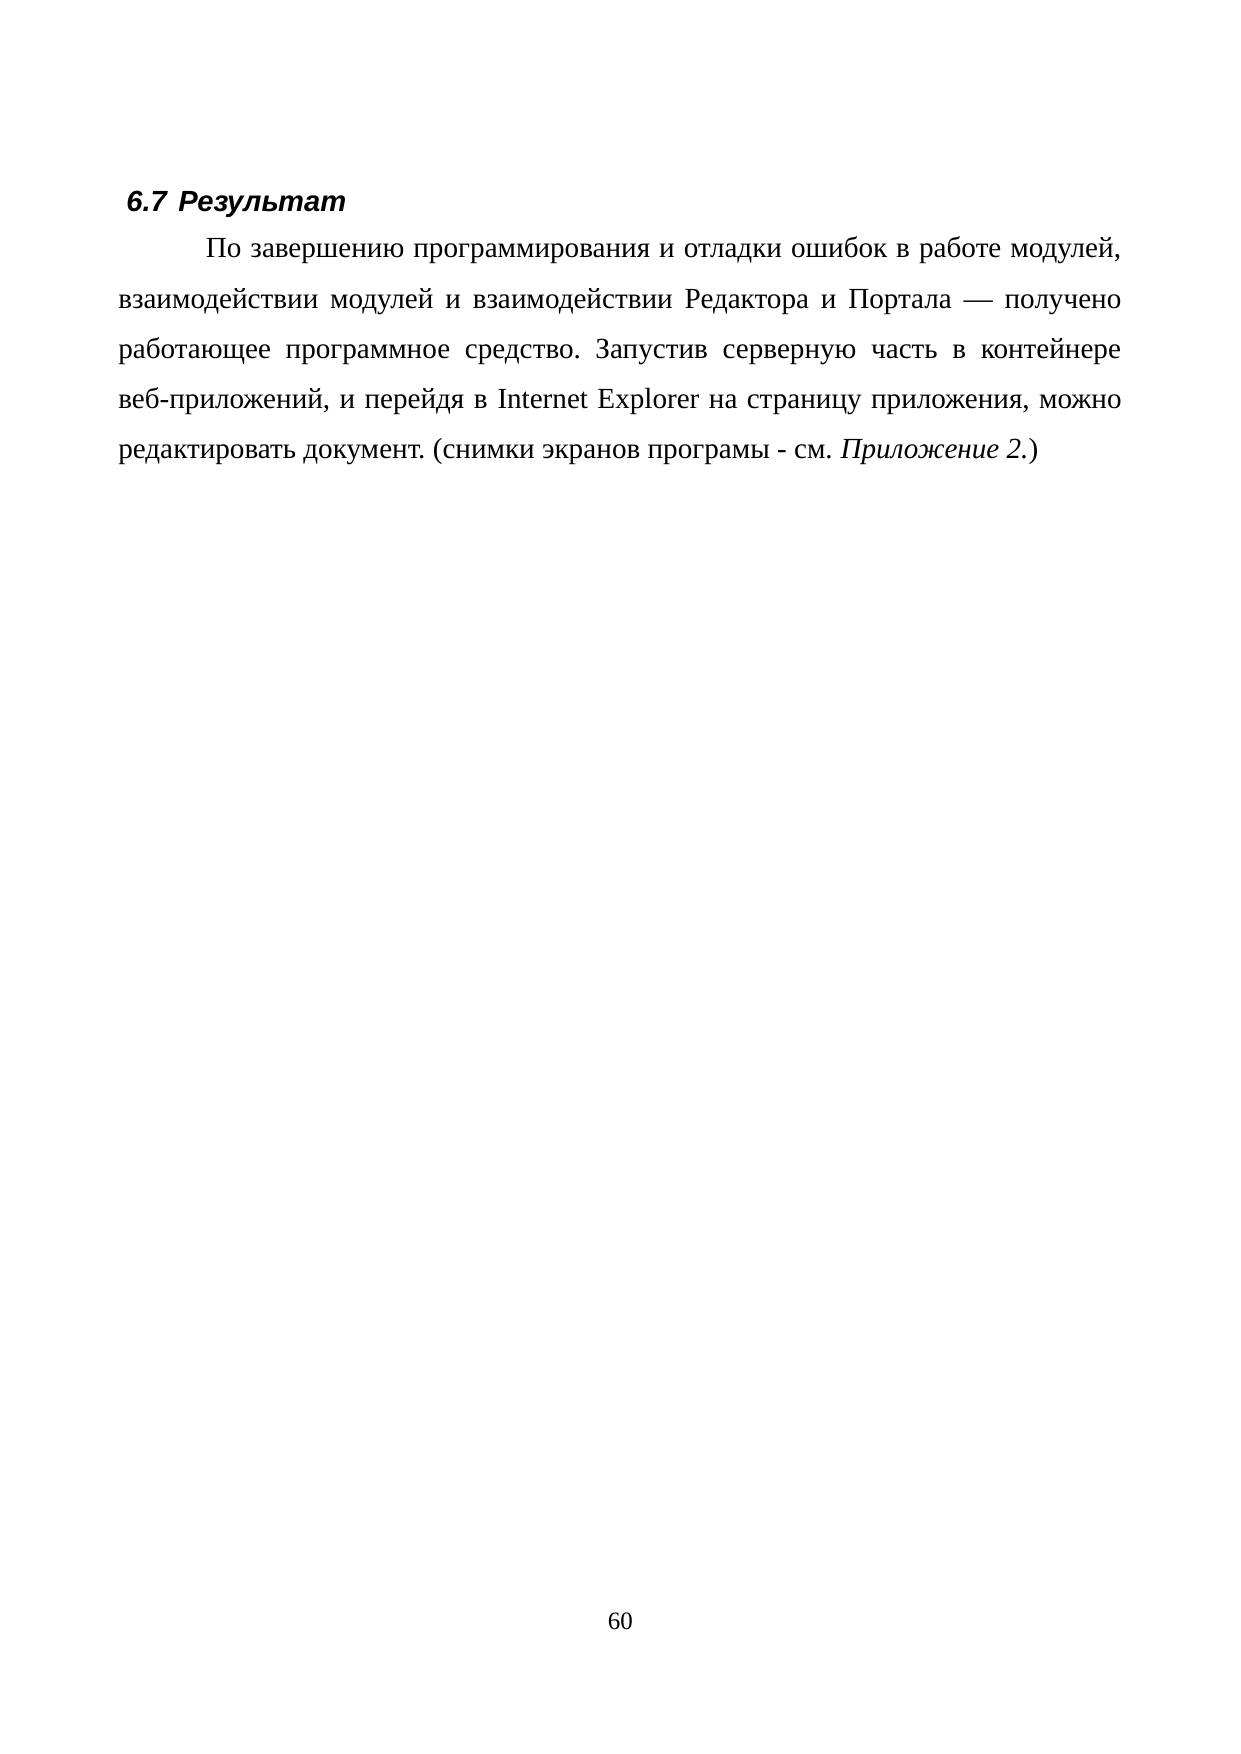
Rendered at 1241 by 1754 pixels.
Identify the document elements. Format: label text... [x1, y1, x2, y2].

text По завершению программирования и отладки ошибок в работе модулей, взаимодействии модулей и взаимодействии Редактора и Портала — получено работающее программное средство. Запустив серверную часть в контейнере веб-приложений, и перейдя в Internet Explorer на страницу приложения, можно редактировать документ. (снимки экранов програмы - см. Приложение 2.) [118, 230, 1122, 465]
subtitle Результат [118, 184, 1122, 218]
